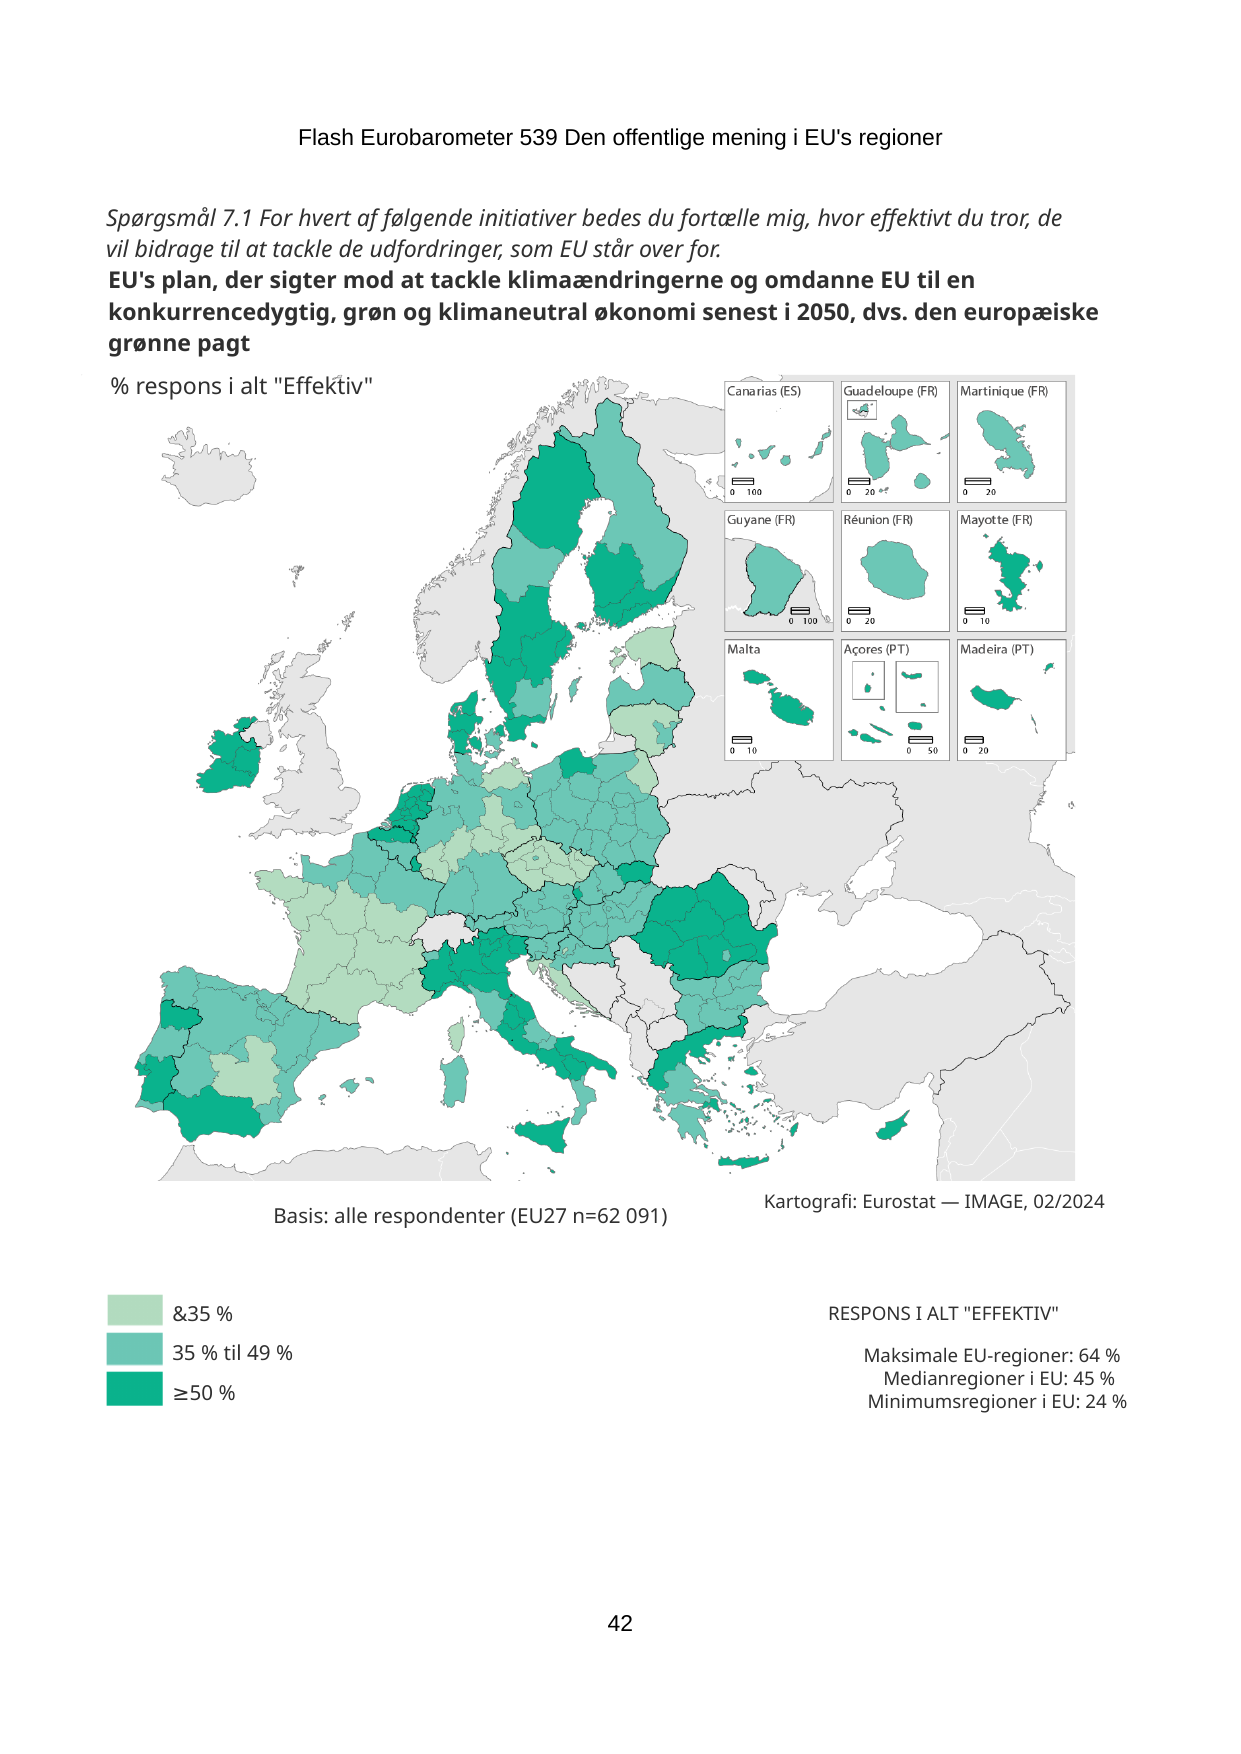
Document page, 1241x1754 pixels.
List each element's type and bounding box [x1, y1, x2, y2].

picture [108, 1295, 162, 1326]
picture [107, 1333, 162, 1366]
picture [66, 370, 1080, 1181]
picture [107, 1372, 162, 1405]
